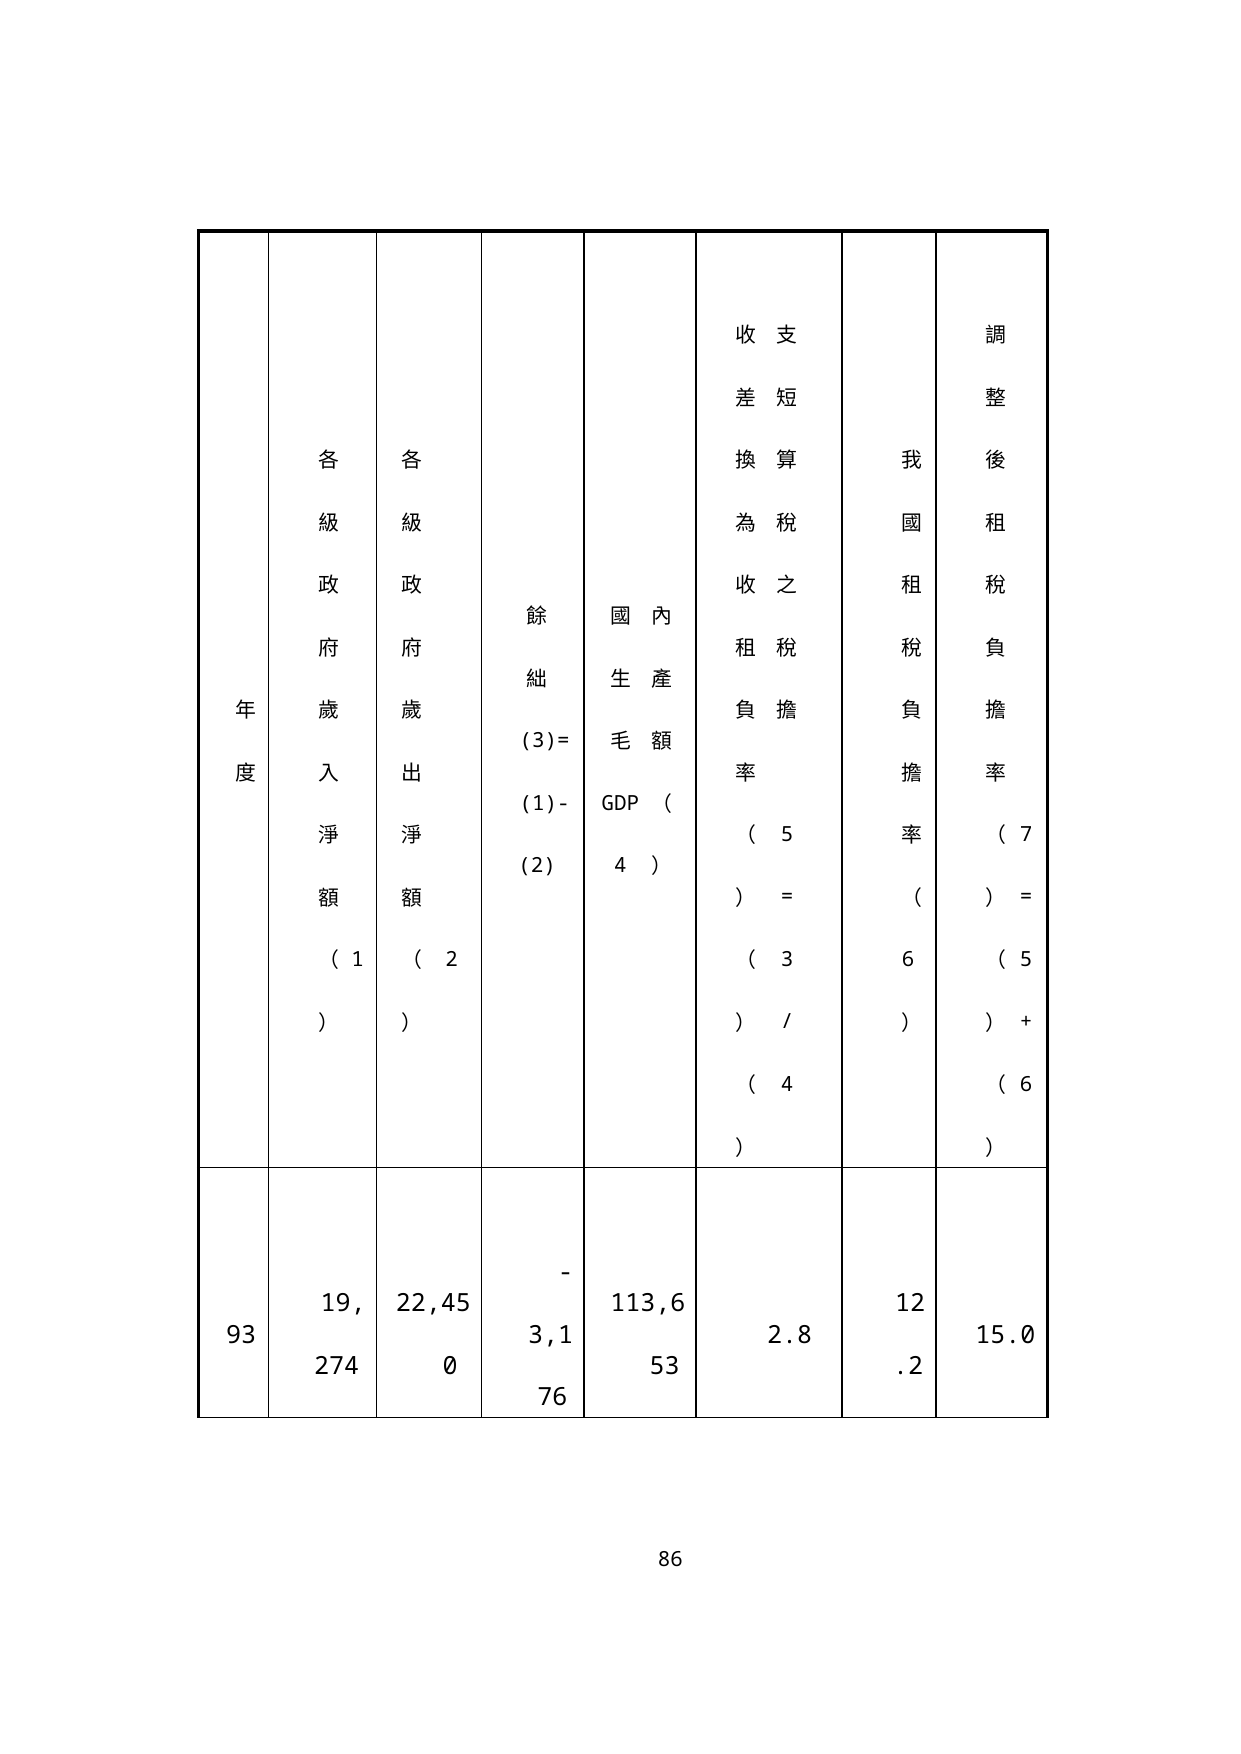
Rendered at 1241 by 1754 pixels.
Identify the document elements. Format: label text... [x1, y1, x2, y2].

table_header 國內生產毛額GDP（4） [585, 233, 695, 1167]
table_cell 22,450 [377, 1168, 481, 1417]
table_cell 93 [200, 1168, 268, 1417]
table_cell 15.0 [937, 1168, 1046, 1417]
table_cell 2.8 [697, 1168, 841, 1417]
table_cell 19,274 [269, 1168, 376, 1417]
table_header 調整後租稅負擔率（7）=（5）+（6） [937, 233, 1046, 1167]
table_header 年度 [200, 233, 268, 1167]
table_header 餘絀(3)=(1)-(2) [482, 233, 583, 1167]
table_cell 12.2 [843, 1168, 935, 1417]
table_header 各級政府歲出淨額（2） [377, 233, 481, 1167]
table_header 我國租稅負擔率（6） [843, 233, 935, 1167]
table_cell -3,176 [482, 1168, 583, 1417]
table_header 收支差短換算為稅收之租稅負擔率（5）=（3）/（4） [697, 233, 841, 1167]
table_cell 113,653 [585, 1168, 695, 1417]
table_header 各級政府歲入淨額（1） [269, 233, 376, 1167]
